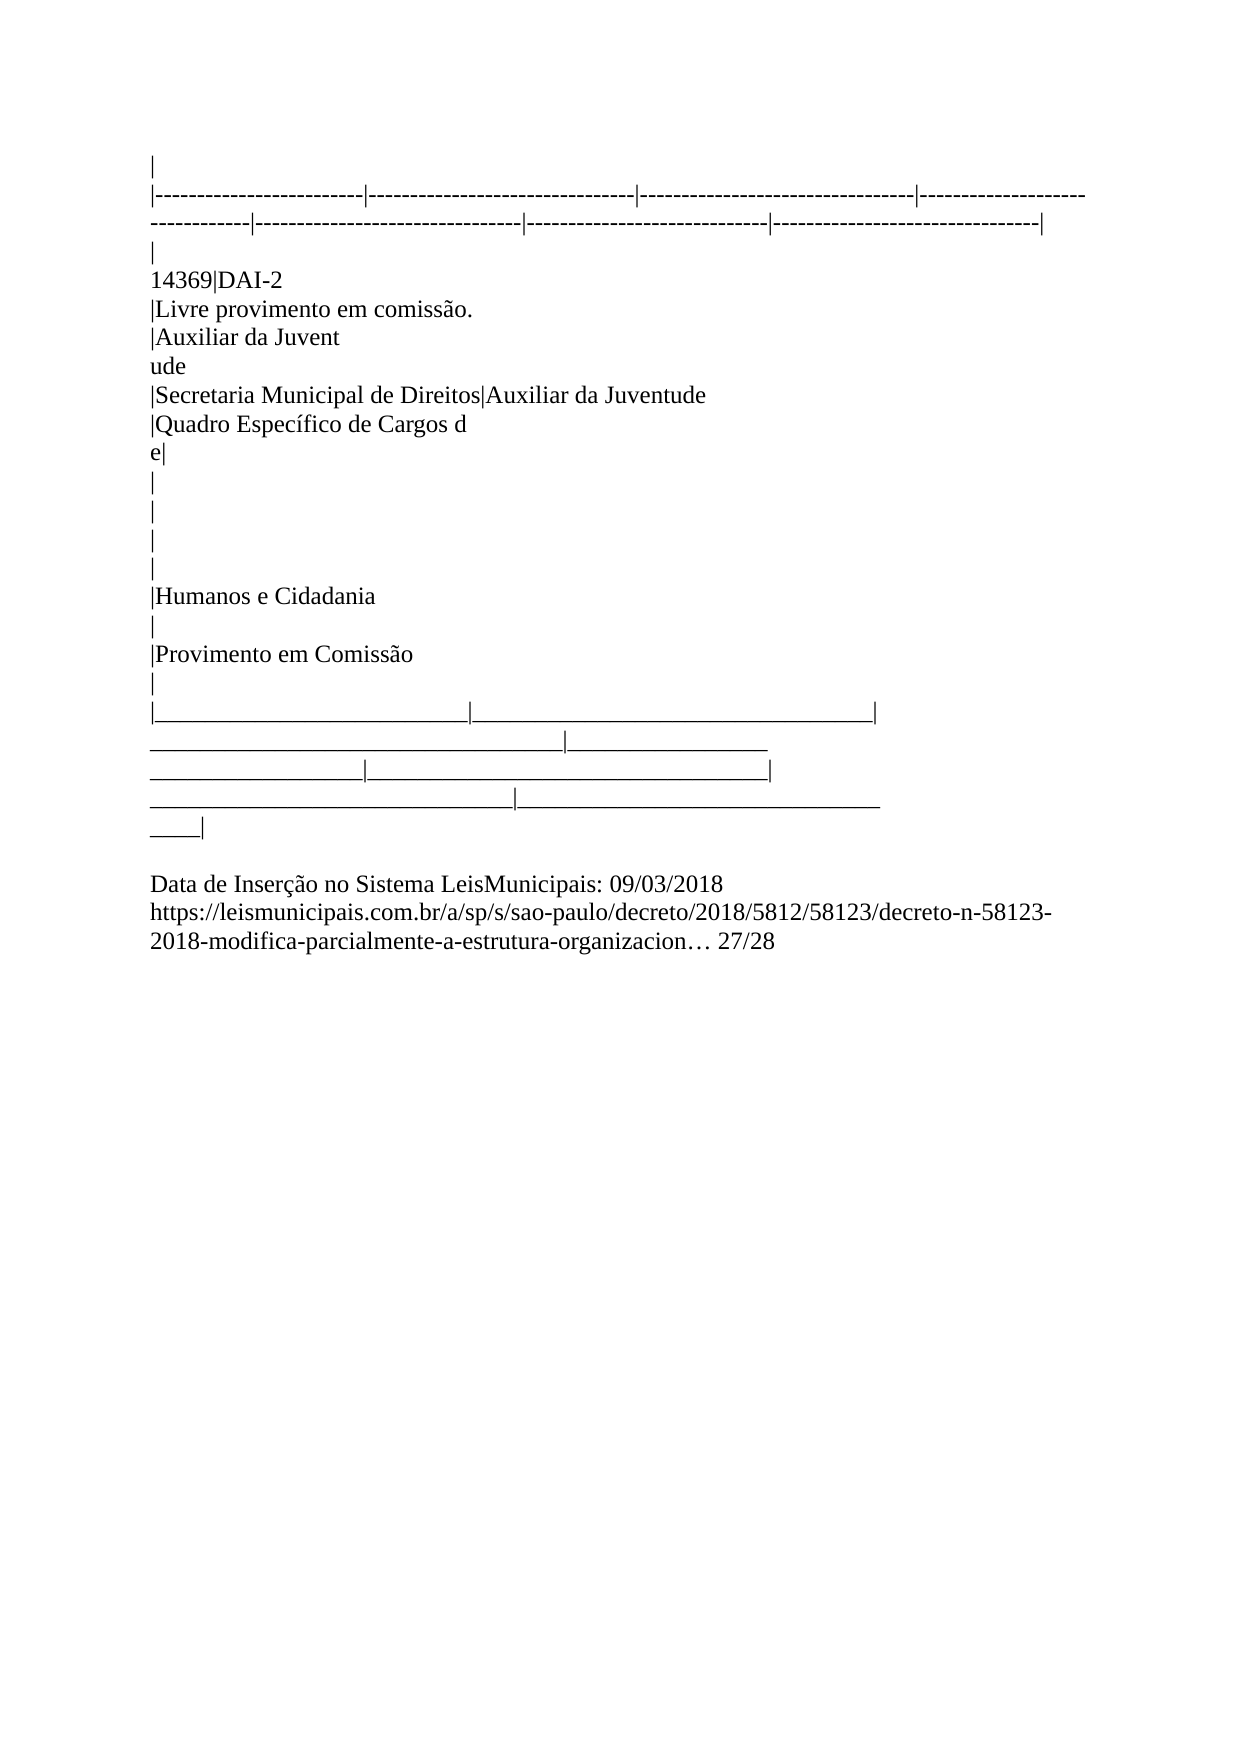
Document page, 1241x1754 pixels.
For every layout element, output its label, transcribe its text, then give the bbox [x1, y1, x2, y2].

text | [150, 495, 1090, 524]
text |Humanos e Cidadania [150, 581, 1090, 610]
text |Secretaria Municipal de Direitos|Auxiliar da Juventude [150, 380, 1090, 409]
text |Quadro Específico de Cargos d [150, 409, 1090, 437]
text | [150, 667, 1090, 696]
text |Livre provimento em comissão. [150, 294, 1090, 322]
text https://leismunicipais.com.br/a/sp/s/sao-paulo/decreto/2018/5812/58123/decreto-n-58123-2018-modifica-parcialmente-a-estrutura-organizacion… 27/28 [150, 897, 1090, 955]
text | [150, 150, 1090, 179]
text e| [150, 437, 1090, 466]
text |Provimento em Comissão [150, 639, 1090, 667]
text |_________________________|________________________________|_________________________________|________________ [150, 696, 1090, 754]
text 14369|DAI-2 [150, 265, 1090, 294]
text ____| [150, 811, 1090, 840]
text Data de Inserção no Sistema LeisMunicipais: 09/03/2018 [150, 869, 1090, 897]
text | [150, 466, 1090, 495]
text | [150, 236, 1090, 265]
text | [150, 552, 1090, 581]
text | [150, 524, 1090, 552]
text ude [150, 351, 1090, 380]
text _________________|________________________________|_____________________________|_____________________________ [150, 754, 1090, 811]
text |Auxiliar da Juvent [150, 322, 1090, 351]
text | [150, 610, 1090, 639]
text |-------------------------|--------------------------------|---------------------------------|--------------------------------|--------------------------------|-----------------------------|--------------------------------| [150, 179, 1090, 236]
